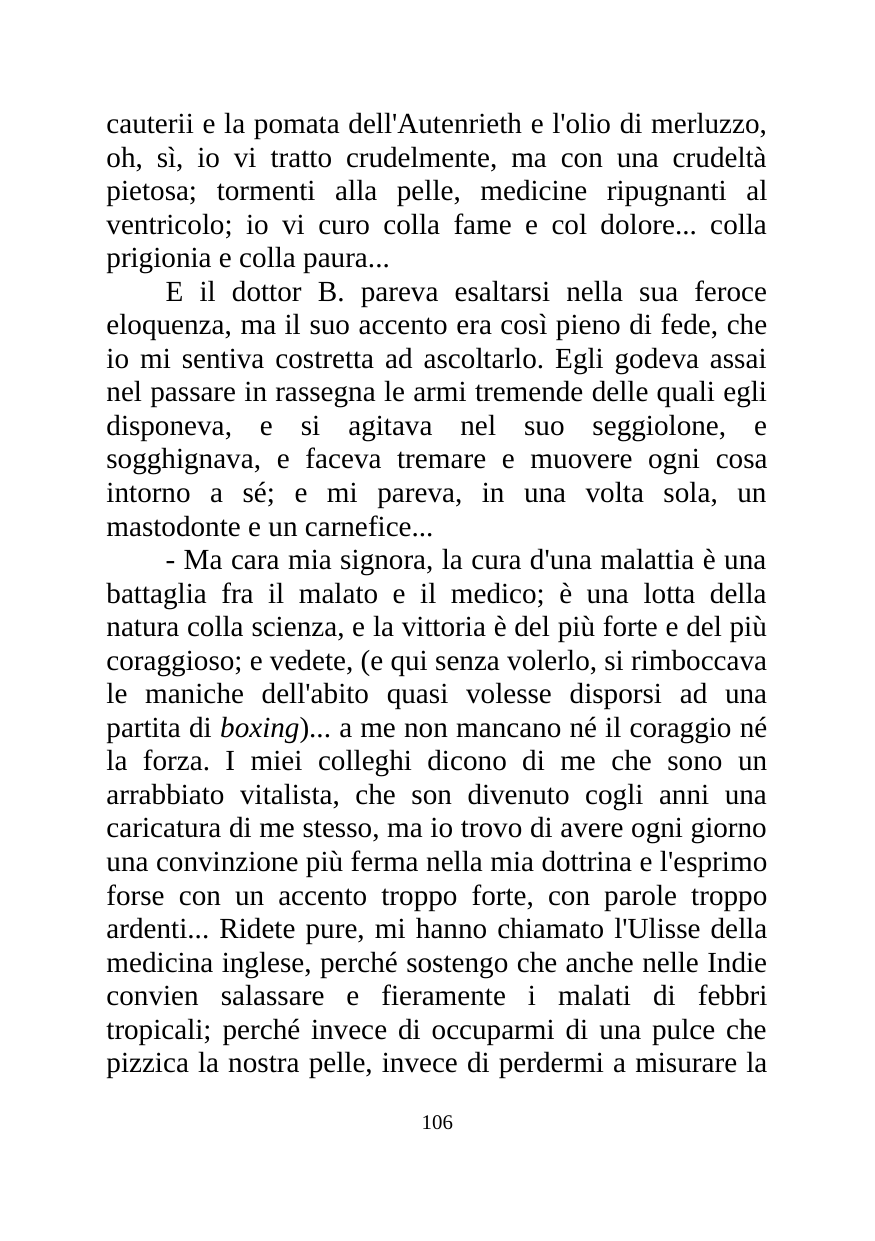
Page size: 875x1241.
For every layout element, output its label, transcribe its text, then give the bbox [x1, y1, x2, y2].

text - Ma cara mia signora, la cura d'una malattia è una battaglia fra il malato e il medico; è una lotta della natura colla scienza, e la vittoria è del più forte e del più coraggioso; e vedete, (e qui senza volerlo, si rimboccava le maniche dell'abito quasi volesse disporsi ad una partita di boxing)... a me non mancano né il coraggio né la forza. I miei colleghi dicono di me che sono un arrabbiato vitalista, che son divenuto cogli anni una caricatura di me stesso, ma io trovo di avere ogni giorno una convinzione più ferma nella mia dottrina e l'esprimo forse con un accento troppo forte, con parole troppo ardenti... Ridete pure, mi hanno chiamato l'Ulisse della medicina inglese, perché sostengo che anche nelle Indie convien salassare e fieramente i malati di febbri tropicali; perché invece di occuparmi di una pulce che pizzica la nostra pelle, invece di perdermi a misurare la [106, 542, 768, 1079]
text E il dottor B. pareva esaltarsi nella sua feroce eloquenza, ma il suo accento era così pieno di fede, che io mi sentiva costretta ad ascoltarlo. Egli godeva assai nel passare in rassegna le armi tremende delle quali egli disponeva, e si agitava nel suo seggiolone, e sogghignava, e faceva tremare e muovere ogni cosa intorno a sé; e mi pareva, in una volta sola, un mastodonte e un carnefice... [106, 274, 768, 542]
text cauterii e la pomata dell'Autenrieth e l'olio di merluzzo, oh, sì, io vi tratto crudelmente, ma con una crudeltà pietosa; tormenti alla pelle, medicine ripugnanti al ventricolo; io vi curo colla fame e col dolore... colla prigionia e colla paura... [106, 106, 768, 274]
